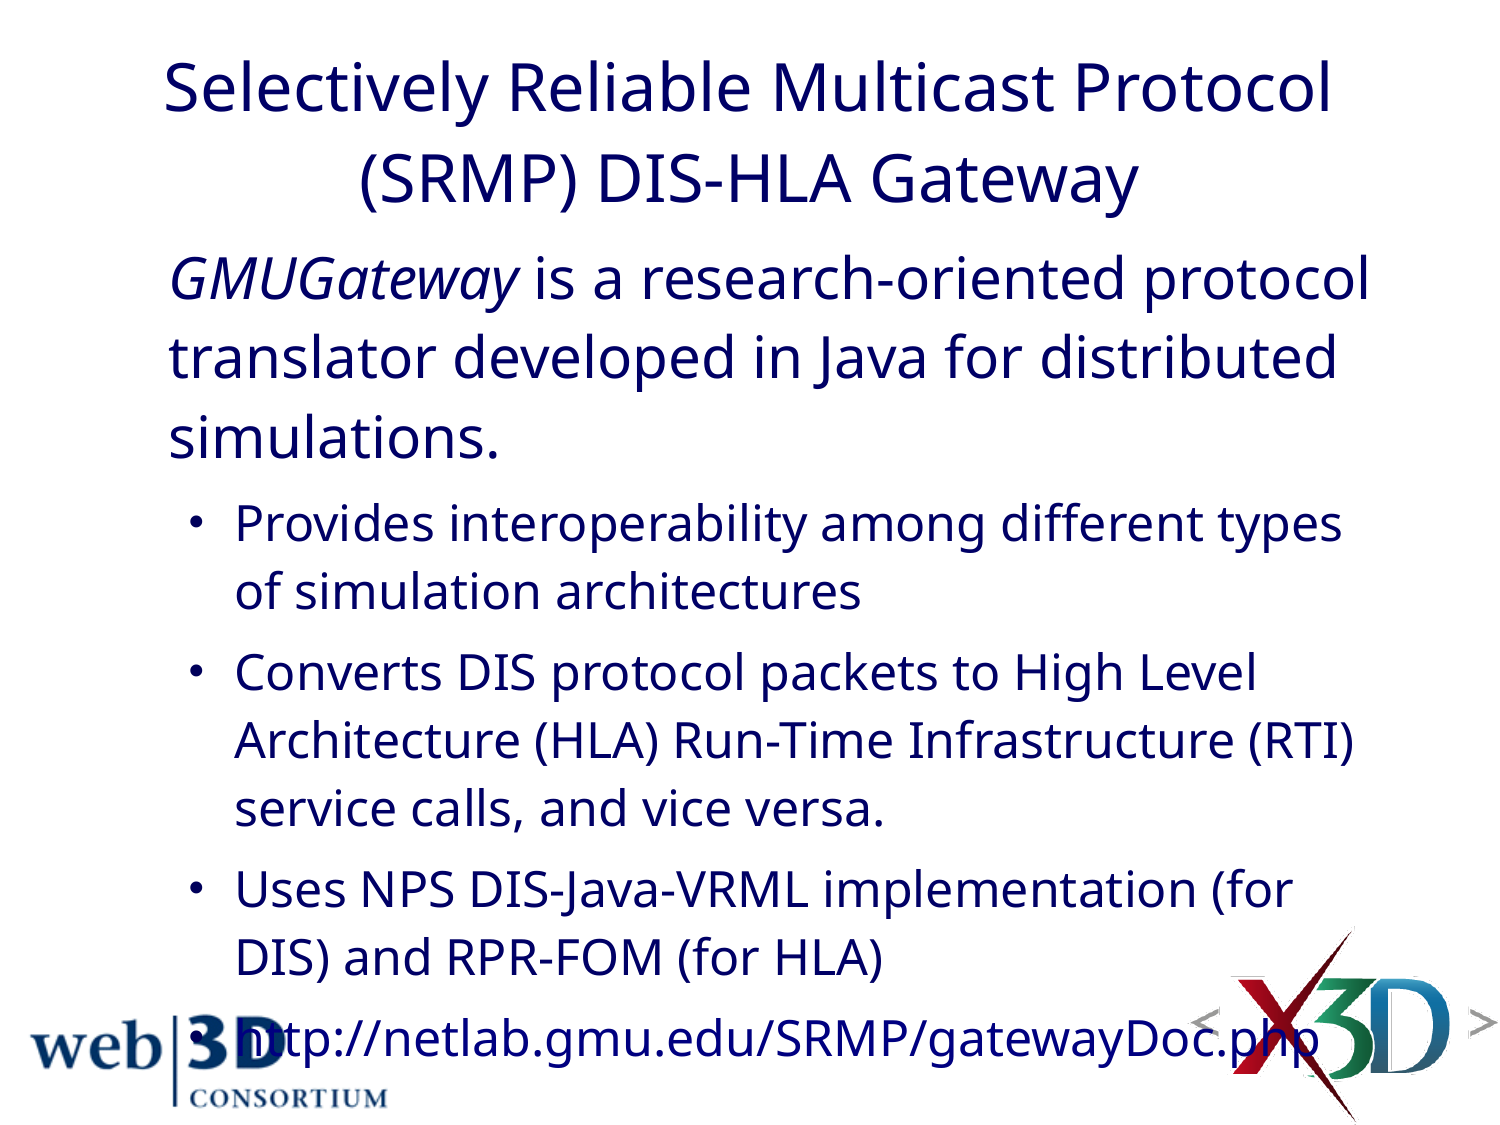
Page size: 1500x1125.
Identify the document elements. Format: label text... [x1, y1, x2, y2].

picture [12, 998, 413, 1118]
picture [1187, 926, 1500, 1125]
list GMUGateway is a research-oriented protocol translator developed in Java for distributed simulations. Provides interoperability among different types of simulation architectures Converts DIS protocol packets to High Level Architecture (HLA) Run-Time Infrastructure (RTI) service calls, and vice versa. Uses NPS DIS-Java-VRML implementation (for DIS) and RPR-FOM (for HLA) http://netlab.gmu.edu/SRMP/gatewayDoc.php [112, 237, 1388, 1001]
title Selectively Reliable Multicast Protocol (SRMP) DIS-HLA Gateway [112, 37, 1388, 226]
